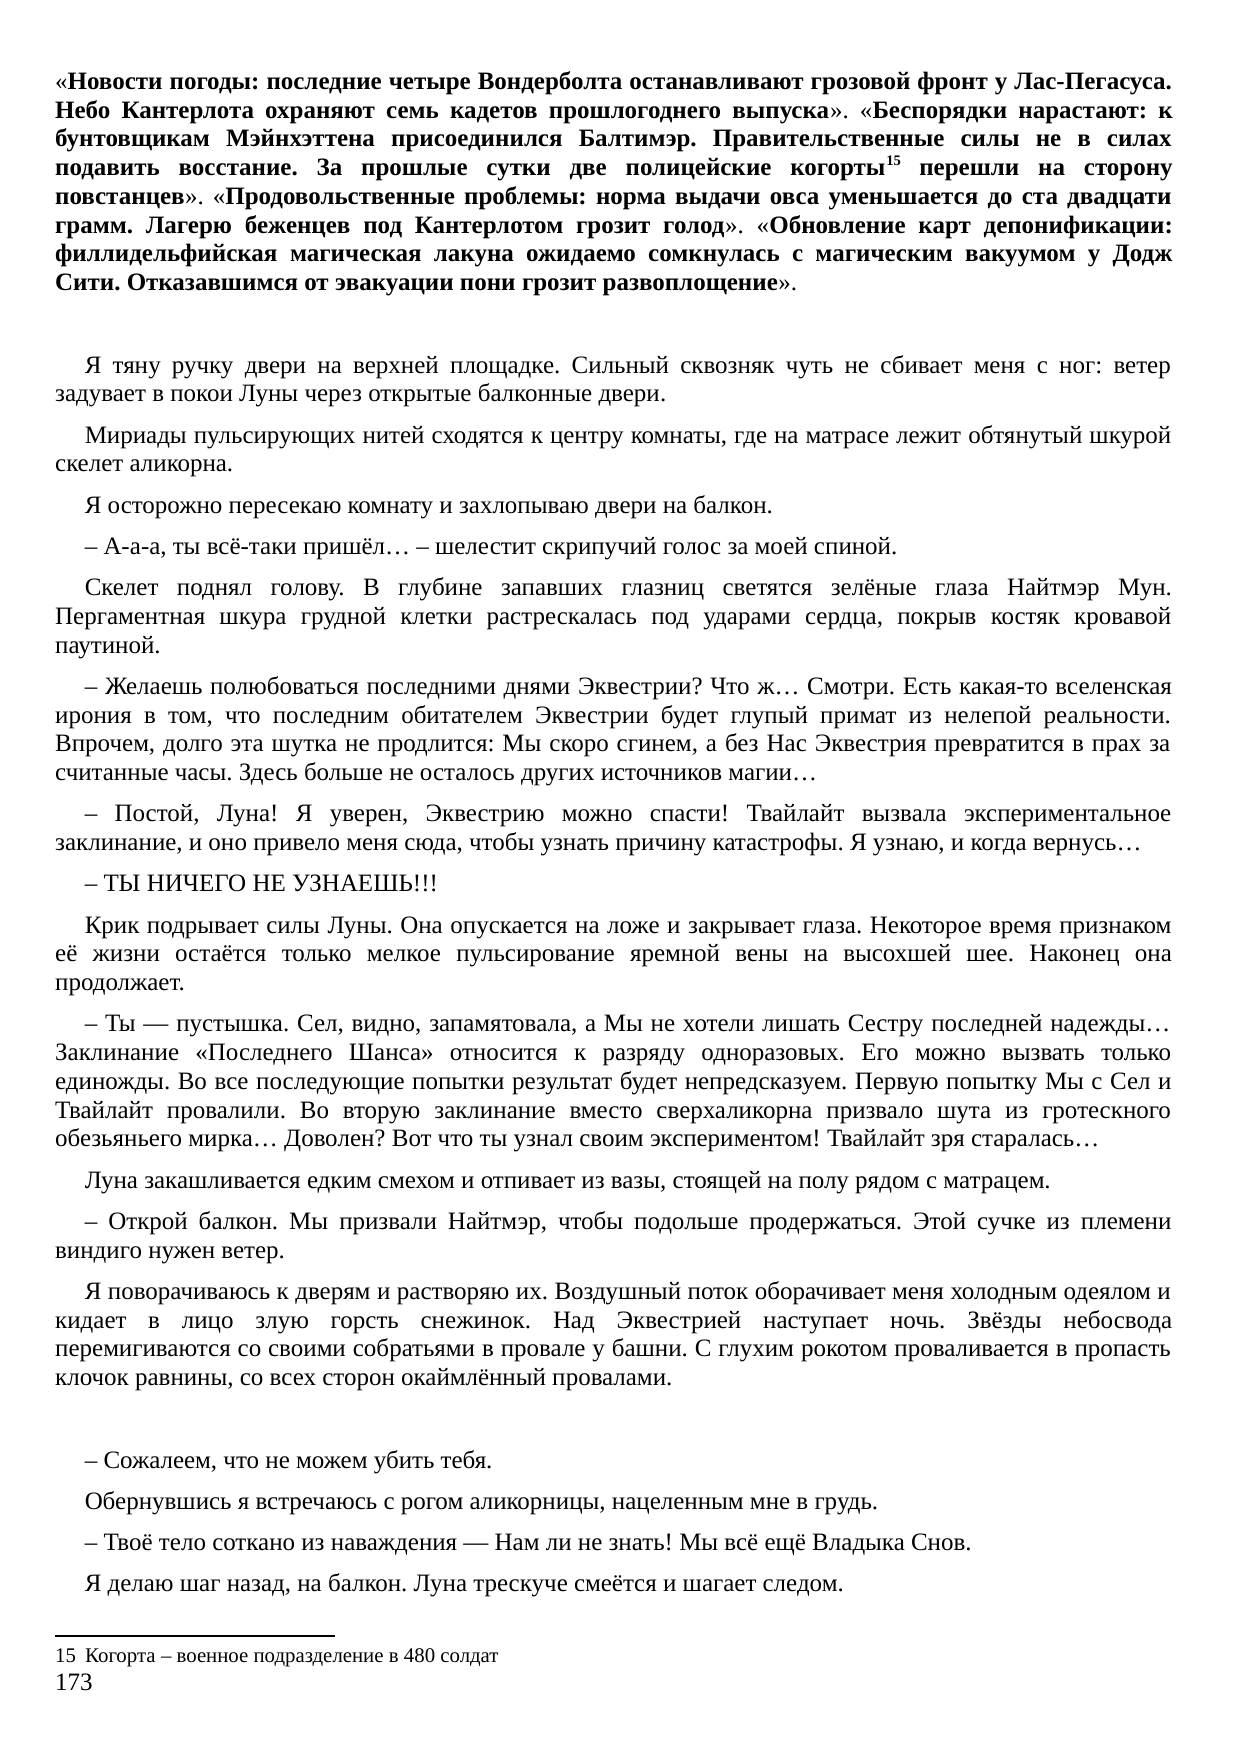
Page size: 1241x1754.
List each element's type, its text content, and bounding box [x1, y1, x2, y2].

text Я делаю шаг назад, на балкон. Луна трескуче смеётся и шагает следом. [55, 1568, 1173, 1597]
text – ТЫ НИЧЕГО НЕ УЗНАЕШЬ!!! [55, 868, 1173, 897]
text Крик подрывает силы Луны. Она опускается на ложе и закрывает глаза. Некоторое время признаком её жизни остаётся только мелкое пульсирование яремной вены на высохшей шее. Наконец она продолжает. [55, 910, 1173, 996]
text Обернувшись я встречаюсь с рогом аликорницы, нацеленным мне в грудь. [55, 1486, 1173, 1515]
text Скелет поднял голову. В глубине запавших глазниц светятся зелёные глаза Найтмэр Мун. Пергаментная шкура грудной клетки растрескалась под ударами сердца, покрыв костяк кровавой паутиной. [55, 572, 1173, 658]
text – Постой, Луна! Я уверен, Эквестрию можно спасти! Твайлайт вызвала экспериментальное заклинание, и оно привело меня сюда, чтобы узнать причину катастрофы. Я узнаю, и когда вернусь… [55, 798, 1173, 856]
text Я осторожно пересекаю комнату и захлопываю двери на балкон. [55, 490, 1173, 518]
text Я тяну ручку двери на верхней площадке. Сильный сквозняк чуть не сбивает меня с ног: ветер задувает в покои Луны через открытые балконные двери. [55, 350, 1173, 407]
text Мириады пульсирующих нитей сходятся к центру комнаты, где на матрасе лежит обтянутый шкурой скелет аликорна. [55, 420, 1173, 477]
text – Открой балкон. Мы призвали Найтмэр, чтобы подольше продержаться. Этой сучке из племени виндиго нужен ветер. [55, 1206, 1173, 1263]
text Луна закашливается едким смехом и отпивает из вазы, стоящей на полу рядом с матрацем. [55, 1165, 1173, 1193]
text – Желаешь полюбоваться последними днями Эквестрии? Что ж… Смотри. Есть какая-то вселенская ирония в том, что последним обитателем Эквестрии будет глупый примат из нелепой реальности. Впрочем, долго эта шутка не продлится: Мы скоро сгинем, а без Нас Эквестрия превратится в прах за считанные часы. Здесь больше не осталось других источников магии… [55, 671, 1173, 786]
text – Твоё тело соткано из наваждения — Нам ли не знать! Мы всё ещё Владыка Снов. [55, 1527, 1173, 1556]
text – Ты — пустышка. Сел, видно, запамятовала, а Мы не хотели лишать Сестру последней надежды… Заклинание «Последнего Шанса» относится к разряду одноразовых. Его можно вызвать только единожды. Во все последующие попытки результат будет непредсказуем. Первую попытку Мы с Сел и Твайлайт провалили. Во вторую заклинание вместо сверхаликорна призвало шута из гротескного обезьяньего мирка… Доволен? Вот что ты узнал своим экспериментом! Твайлайт зря старалась… [55, 1008, 1173, 1152]
text «Новости погоды: последние четыре Вондерболта останавливают грозовой фронт у Лас-Пегасуса. Небо Кантерлота охраняют семь кадетов прошлогоднего выпуска». «Беспорядки нарастают: к бунтовщикам Мэйнхэттена присоединился Балтимэр. Правительственные силы не в силах подавить восстание. За прошлые сутки две полицейские когорты перешли на сторону повстанцев». «Продовольственные проблемы: норма выдачи овса уменьшается до ста двадцати грамм. Лагерю беженцев под Кантерлотом грозит голод». «Обновление карт депонификации: филлидельфийская магическая лакуна ожидаемо сомкнулась с магическим вакуумом у Додж Сити. Отказавшимся от эвакуации пони грозит развоплощение». [55, 66, 1173, 296]
text Я поворачиваюсь к дверям и растворяю их. Воздушный поток оборачивает меня холодным одеялом и кидает в лицо злую горсть снежинок. Над Эквестрией наступает ночь. Звёзды небосвода перемигиваются со своими собратьями в провале у башни. С глухим рокотом проваливается в пропасть клочок равнины, со всех сторон окаймлённый провалами. [55, 1276, 1173, 1391]
text – А-а-а, ты всё-таки пришёл… – шелестит скрипучий голос за моей спиной. [55, 531, 1173, 560]
text Когорта – военное подразделение в 480 солдат [55, 1642, 1173, 1667]
text – Сожалеем, что не можем убить тебя. [55, 1445, 1173, 1473]
